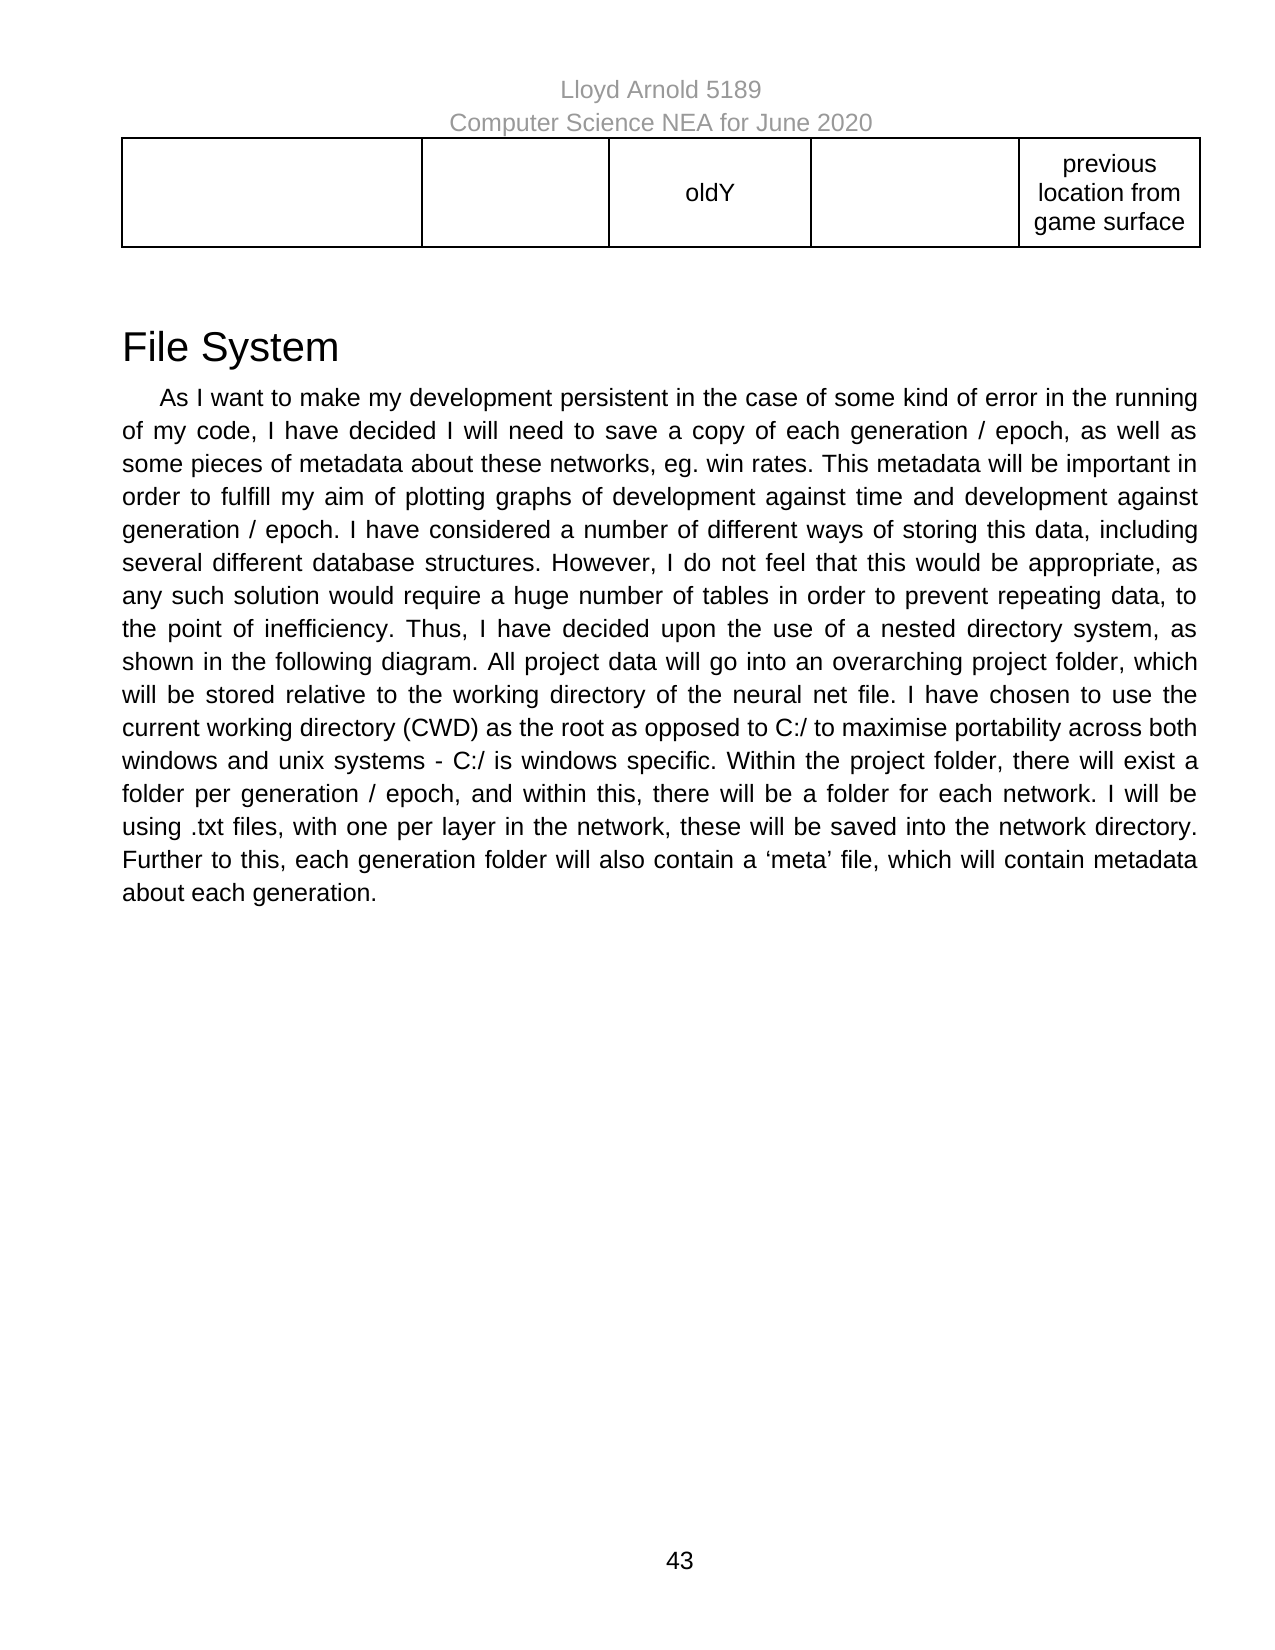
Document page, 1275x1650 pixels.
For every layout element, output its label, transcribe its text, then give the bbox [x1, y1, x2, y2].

subtitle File System [122, 323, 1200, 371]
table_cell previous location from game surface [1020, 139, 1199, 246]
table_cell [423, 139, 608, 246]
text As I want to make my development persistent in the case of some kind of error in the running of my code, I have decided I will need to save a copy of each generation / epoch, as well as some pieces of metadata about these networks, eg. win rates. This metadata will be important in order to fulfill my aim of plotting graphs of development against time and development against generation / epoch. I have considered a number of different ways of storing this data, including several different database structures. However, I do not feel that this would be appropriate, as any such solution would require a huge number of tables in order to prevent repeating data, to the point of inefficiency. Thus, I have decided upon the use of a nested directory system, as shown in the following diagram. All project data will go into an overarching project folder, which will be stored relative to the working directory of the neural net file. I have chosen to use the current working directory (CWD) as the root as opposed to C:/ to maximise portability across both windows and unix systems - C:/ is windows specific. Within the project folder, there will exist a folder per generation / epoch, and within this, there will be a folder for each network. I will be using .txt files, with one per layer in the network, these will be saved into the network directory. Further to this, each generation folder will also contain a ‘meta’ file, which will contain metadata about each generation. [122, 383, 1200, 907]
table_cell [123, 139, 421, 246]
table_cell [812, 139, 1018, 246]
table_cell oldY [610, 139, 810, 246]
